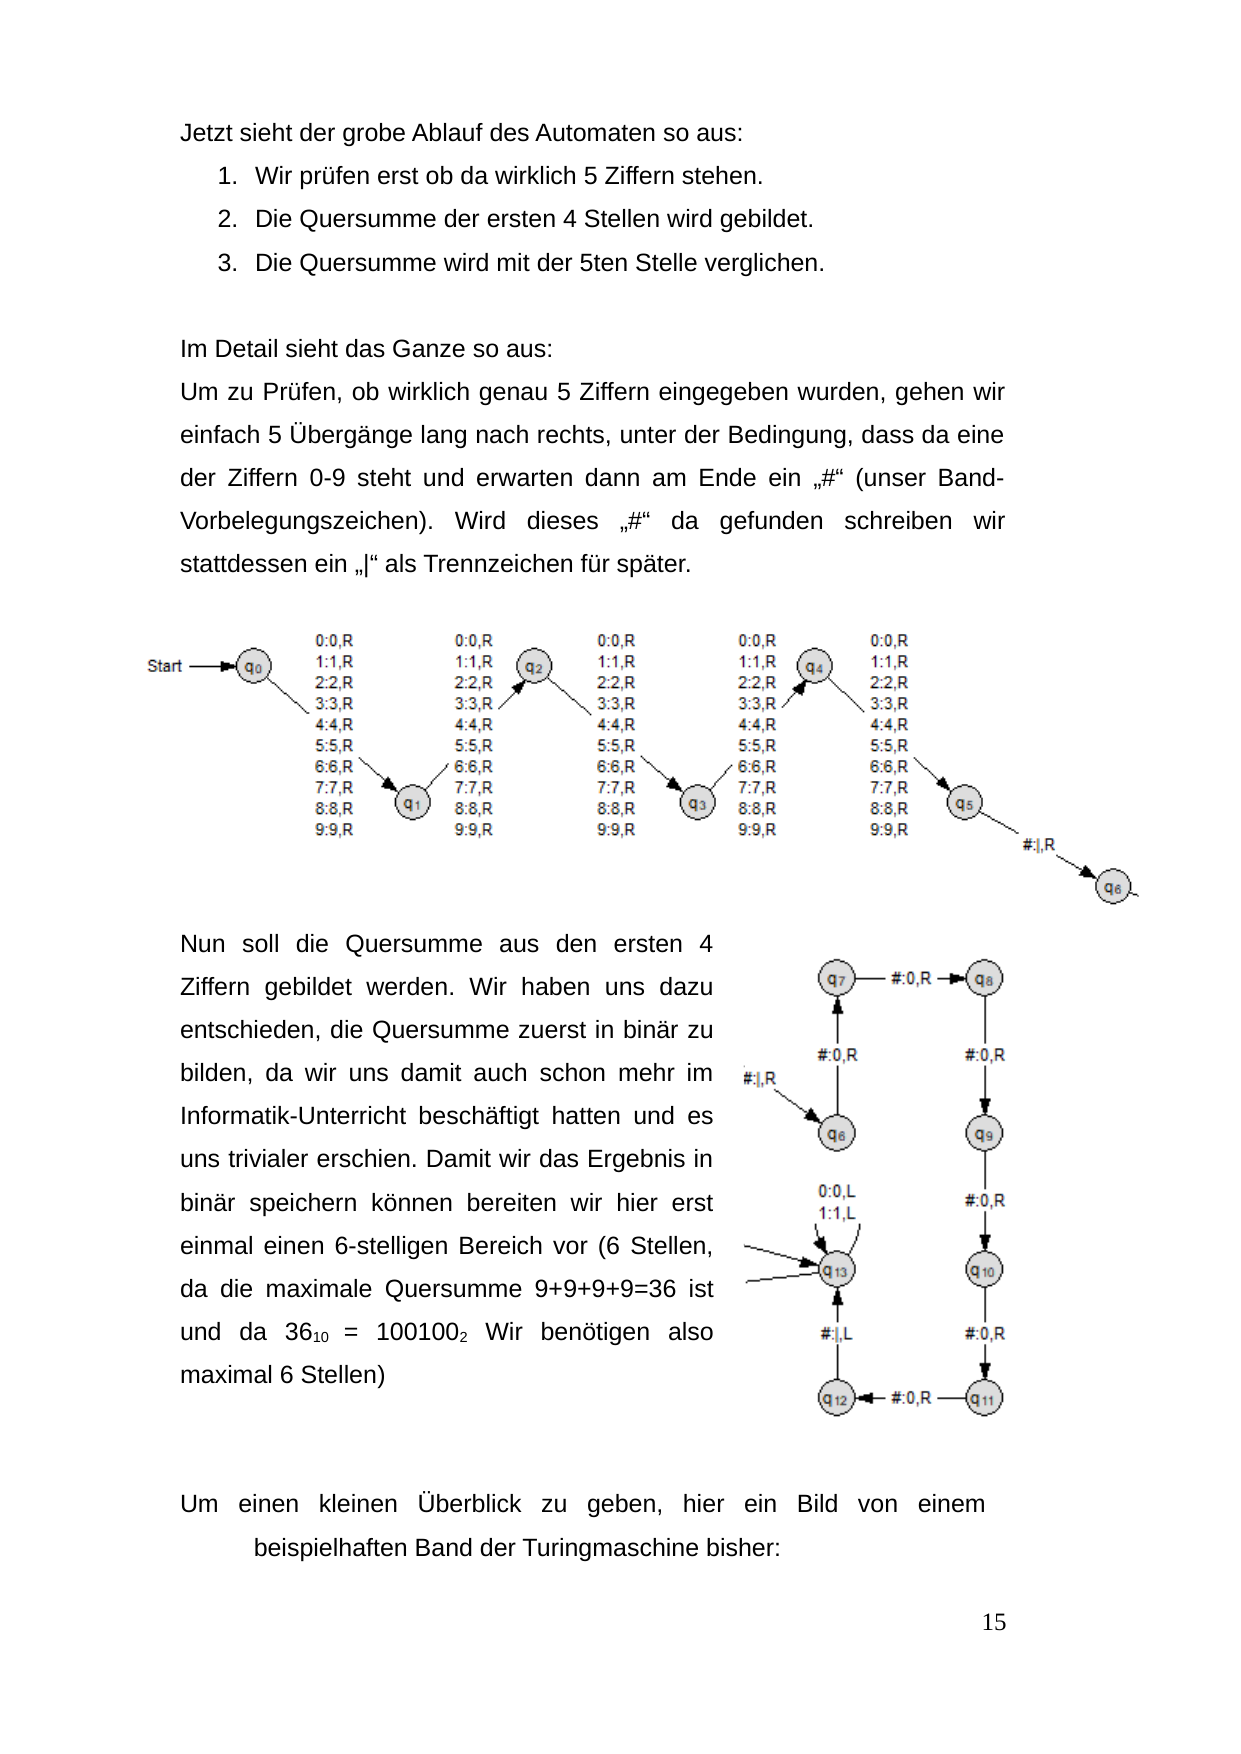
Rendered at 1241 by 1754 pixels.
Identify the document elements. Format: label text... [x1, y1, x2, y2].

text Jetzt sieht der grobe Ablauf des Automaten so aus: [180, 118, 1006, 147]
picture [134, 600, 1139, 1440]
text Im Detail sieht das Ganze so aus: [180, 334, 1006, 362]
text Um zu Prüfen, ob wirklich genau 5 Ziffern eingegeben wurden, gehen wir einfach 5 Übergänge lang nach rechts, unter der Bedingung, dass da eine der Ziffern 0-9 steht und erwarten dann am Ende ein „#“ (unser Band-Vorbelegungszeichen). Wird dieses „#“ da gefunden schreiben wir stattdessen ein „|“ als Trennzeichen für später. [180, 377, 1006, 578]
text Um einen kleinen Überblick zu geben, hier ein Bild von einem beispielhaften Band der Turingmaschine bisher: [180, 1489, 1006, 1561]
list Die Quersumme der ersten 4 Stellen wird gebildet. [217, 204, 1006, 233]
text Nun soll die Quersumme aus den ersten 4 Ziffern gebildet werden. Wir haben uns dazu entschieden, die Quersumme zuerst in binär zu bilden, da wir uns damit auch schon mehr im Informatik-Unterricht beschäftigt hatten und es uns trivialer erschien. Damit wir das Ergebnis in binär speichern können bereiten wir hier erst einmal einen 6-stelligen Bereich vor (6 Stellen, da die maximale Quersumme 9+9+9+9=36 ist und da 3610 = 1001002 Wir benötigen also maximal 6 Stellen) [180, 915, 743, 1389]
list Wir prüfen erst ob da wirklich 5 Ziffern stehen. [217, 161, 1006, 190]
list Die Quersumme wird mit der 5ten Stelle verglichen. [217, 247, 1006, 276]
